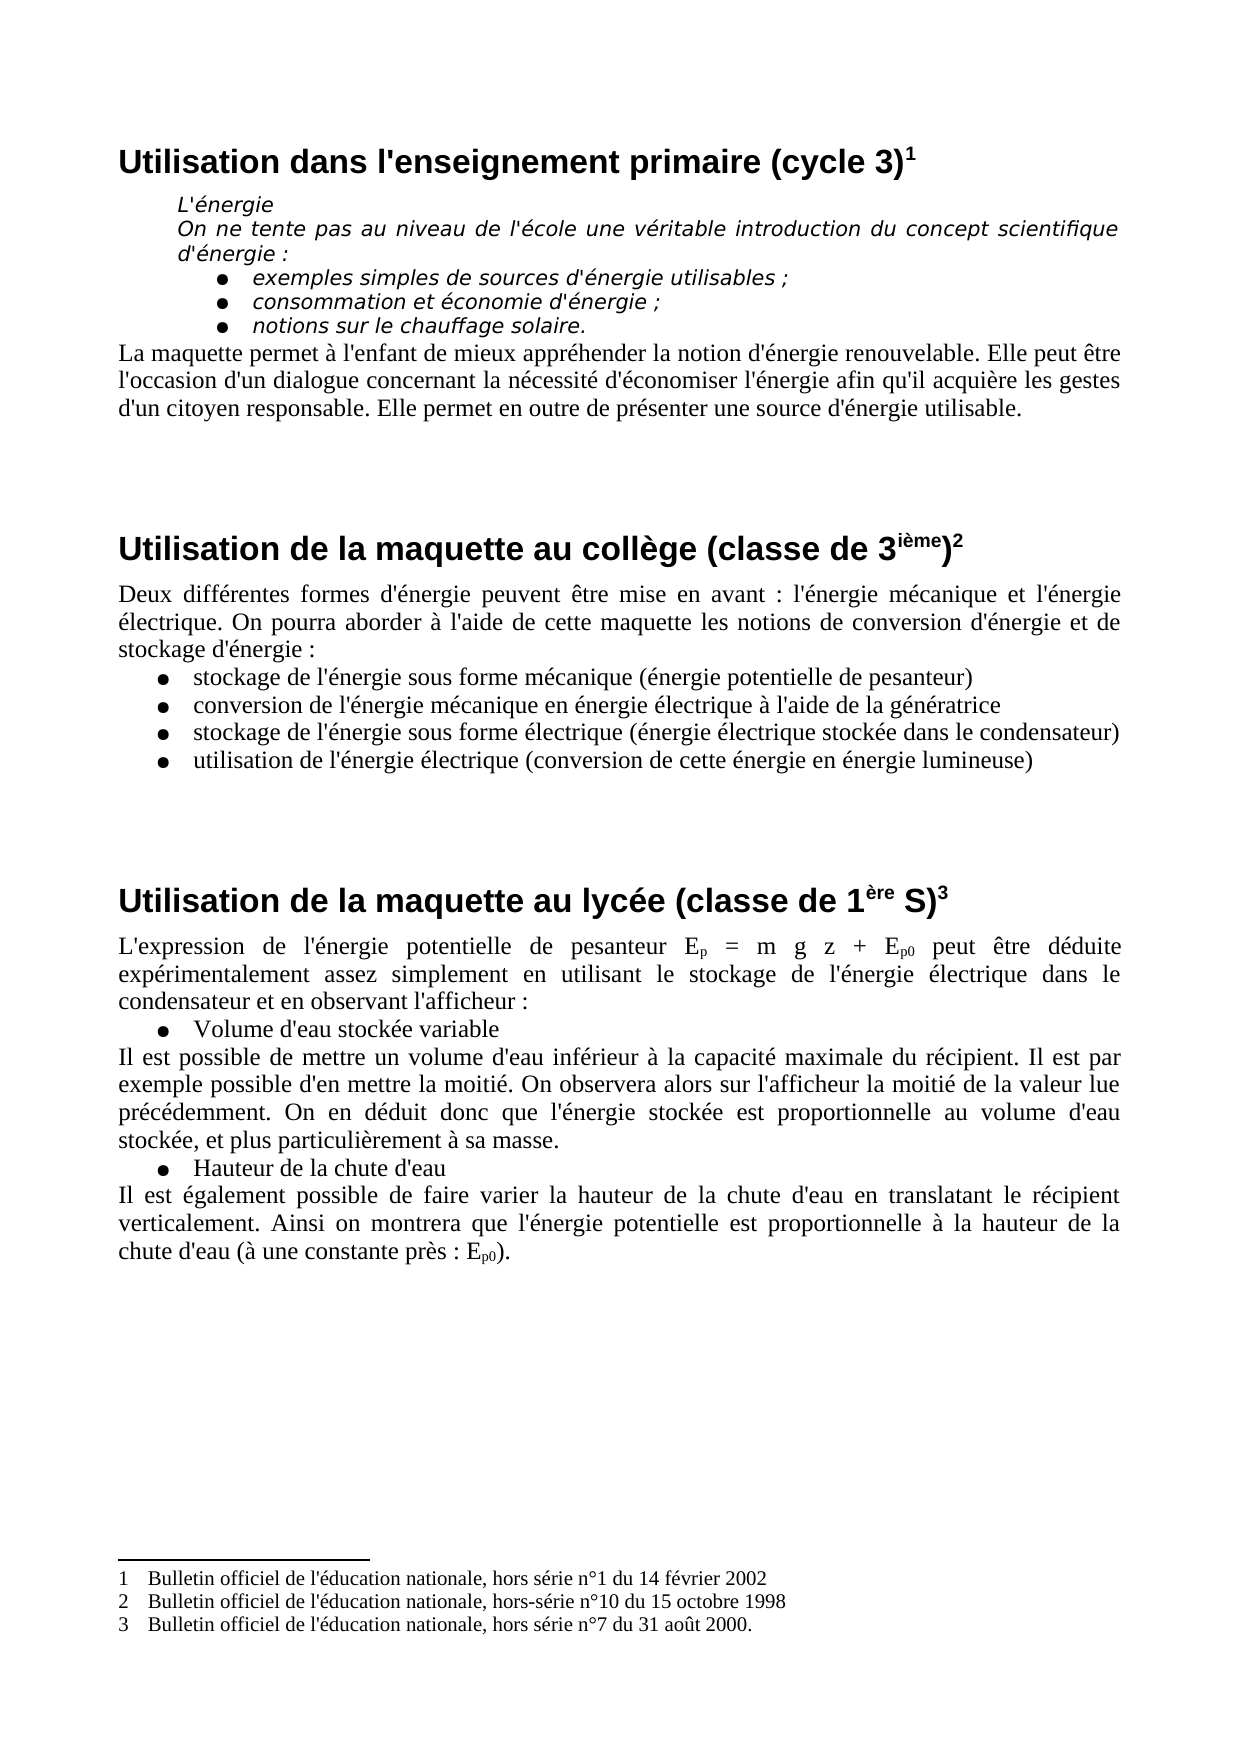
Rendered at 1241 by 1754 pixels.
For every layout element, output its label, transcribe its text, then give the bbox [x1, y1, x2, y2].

subtitle Utilisation dans l'enseignement primaire (cycle 3) [118, 143, 1122, 181]
list stockage de l'énergie sous forme électrique (énergie électrique stockée dans le condensateur) [156, 718, 1122, 746]
text On ne tente pas au niveau de l'école une véritable introduction du concept scientifique d'énergie : [177, 217, 1122, 266]
text L'expression de l'énergie potentielle de pesanteur Ep = m g z + Ep0 peut être déduite expérimentalement assez simplement en utilisant le stockage de l'énergie électrique dans le condensateur et en observant l'afficheur : [118, 932, 1122, 1015]
list notions sur le chauffage solaire. [215, 314, 1122, 339]
list conversion de l'énergie mécanique en énergie électrique à l'aide de la génératrice [156, 691, 1122, 718]
text Deux différentes formes d'énergie peuvent être mise en avant : l'énergie mécanique et l'énergie électrique. On pourra aborder à l'aide de cette maquette les notions de conversion d'énergie et de stockage d'énergie : [118, 580, 1122, 663]
list consommation et économie d'énergie ; [215, 290, 1122, 314]
list exemples simples de sources d'énergie utilisables ; [215, 266, 1122, 290]
list stockage de l'énergie sous forme mécanique (énergie potentielle de pesanteur) [156, 663, 1122, 691]
text La maquette permet à l'enfant de mieux appréhender la notion d'énergie renouvelable. Elle peut être l'occasion d'un dialogue concernant la nécessité d'économiser l'énergie afin qu'il acquière les gestes d'un citoyen responsable. Elle permet en outre de présenter une source d'énergie utilisable. [118, 339, 1122, 422]
text Il est également possible de faire varier la hauteur de la chute d'eau en translatant le récipient verticalement. Ainsi on montrera que l'énergie potentielle est proportionnelle à la hauteur de la chute d'eau (à une constante près : Ep0). [118, 1181, 1122, 1264]
subtitle Utilisation de la maquette au lycée (classe de 1ère S) [118, 882, 1122, 919]
subtitle Utilisation de la maquette au collège (classe de 3ième) [118, 530, 1122, 567]
list utilisation de l'énergie électrique (conversion de cette énergie en énergie lumineuse) [156, 746, 1122, 774]
text Il est possible de mettre un volume d'eau inférieur à la capacité maximale du récipient. Il est par exemple possible d'en mettre la moitié. On observera alors sur l'afficheur la moitié de la valeur lue précédemment. On en déduit donc que l'énergie stockée est proportionnelle au volume d'eau stockée, et plus particulièrement à sa masse. [118, 1043, 1122, 1154]
text Bulletin officiel de l'éducation nationale, hors série n°1 du 14 février 2002 [118, 1566, 1122, 1589]
list Volume d'eau stockée variable [156, 1015, 1122, 1043]
text Bulletin officiel de l'éducation nationale, hors-série n°10 du 15 octobre 1998 [118, 1589, 1122, 1613]
list Hauteur de la chute d'eau [156, 1154, 1122, 1181]
text Bulletin officiel de l'éducation nationale, hors série n°7 du 31 août 2000. [118, 1613, 1122, 1636]
text L'énergie [177, 193, 1122, 217]
